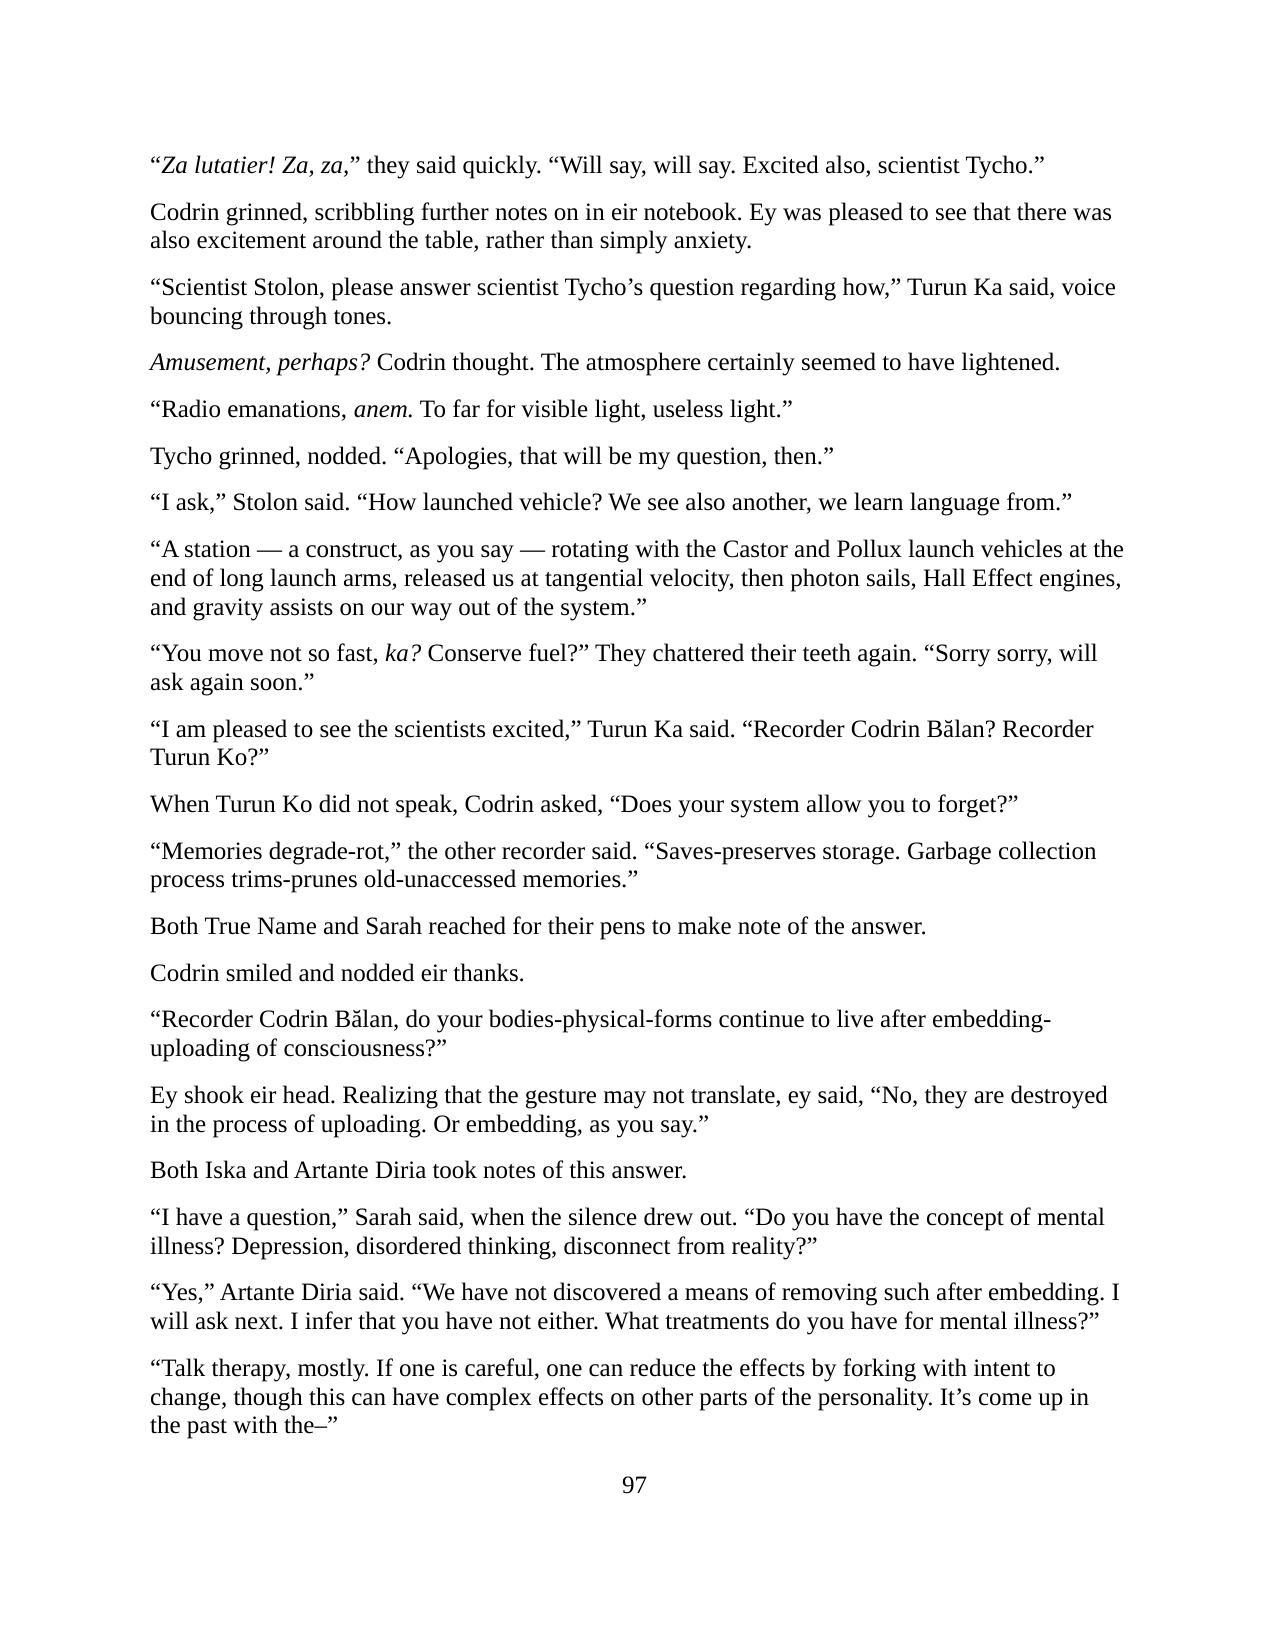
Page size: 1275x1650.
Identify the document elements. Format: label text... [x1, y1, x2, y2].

text When Turun Ko did not speak, Codrin asked, “Does your system allow you to forget?” [150, 789, 1125, 818]
text “I have a question,” Sarah said, when the silence drew out. “Do you have the concept of mental illness? Depression, disordered thinking, disconnect from reality?” [150, 1202, 1125, 1259]
text “Recorder Codrin Bălan, do your bodies-physical-forms continue to live after embedding-uploading of consciousness?” [150, 1004, 1125, 1062]
text “A station — a construct, as you say — rotating with the Castor and Pollux launch vehicles at the end of long launch arms, released us at tangential velocity, then photon sails, Hall Effect engines, and gravity assists on our way out of the system.” [150, 534, 1125, 620]
text Both True Name and Sarah reached for their pens to make note of the answer. [150, 911, 1125, 940]
text Codrin grinned, scribbling further notes on in eir notebook. Ey was pleased to see that there was also excitement around the table, rather than simply anxiety. [150, 197, 1125, 254]
text “I am pleased to see the scientists excited,” Turun Ka said. “Recorder Codrin Bălan? Recorder Turun Ko?” [150, 714, 1125, 771]
text “You move not so fast, ka? Conserve fuel?” They chattered their teeth again. “Sorry sorry, will ask again soon.” [150, 638, 1125, 696]
text “I ask,” Stolon said. “How launched vehicle? We see also another, we learn language from.” [150, 487, 1125, 516]
text “Talk therapy, mostly. If one is careful, one can reduce the effects by forking with intent to change, though this can have complex effects on other parts of the personality. It’s come up in the past with the–” [150, 1353, 1125, 1439]
text “Memories degrade-rot,” the other recorder said. “Saves-preserves storage. Garbage collection process trims-prunes old-unaccessed memories.” [150, 836, 1125, 893]
text Codrin smiled and nodded eir thanks. [150, 958, 1125, 987]
text “Radio emanations, anem. To far for visible light, useless light.” [150, 394, 1125, 423]
text “Yes,” Artante Diria said. “We have not discovered a means of removing such after embedding. I will ask next. I infer that you have not either. What treatments do you have for mental illness?” [150, 1277, 1125, 1335]
text Both Iska and Artante Diria took notes of this answer. [150, 1155, 1125, 1184]
text Amusement, perhaps? Codrin thought. The atmosphere certainly seemed to have lightened. [150, 347, 1125, 376]
text “Za lutatier! Za, za,” they said quickly. “Will say, will say. Excited also, scientist Tycho.” [150, 150, 1125, 179]
text “Scientist Stolon, please answer scientist Tycho’s question regarding how,” Turun Ka said, voice bouncing through tones. [150, 272, 1125, 329]
text Tycho grinned, nodded. “Apologies, that will be my question, then.” [150, 441, 1125, 469]
text Ey shook eir head. Realizing that the gesture may not translate, ey said, “No, they are destroyed in the process of uploading. Or embedding, as you say.” [150, 1080, 1125, 1137]
